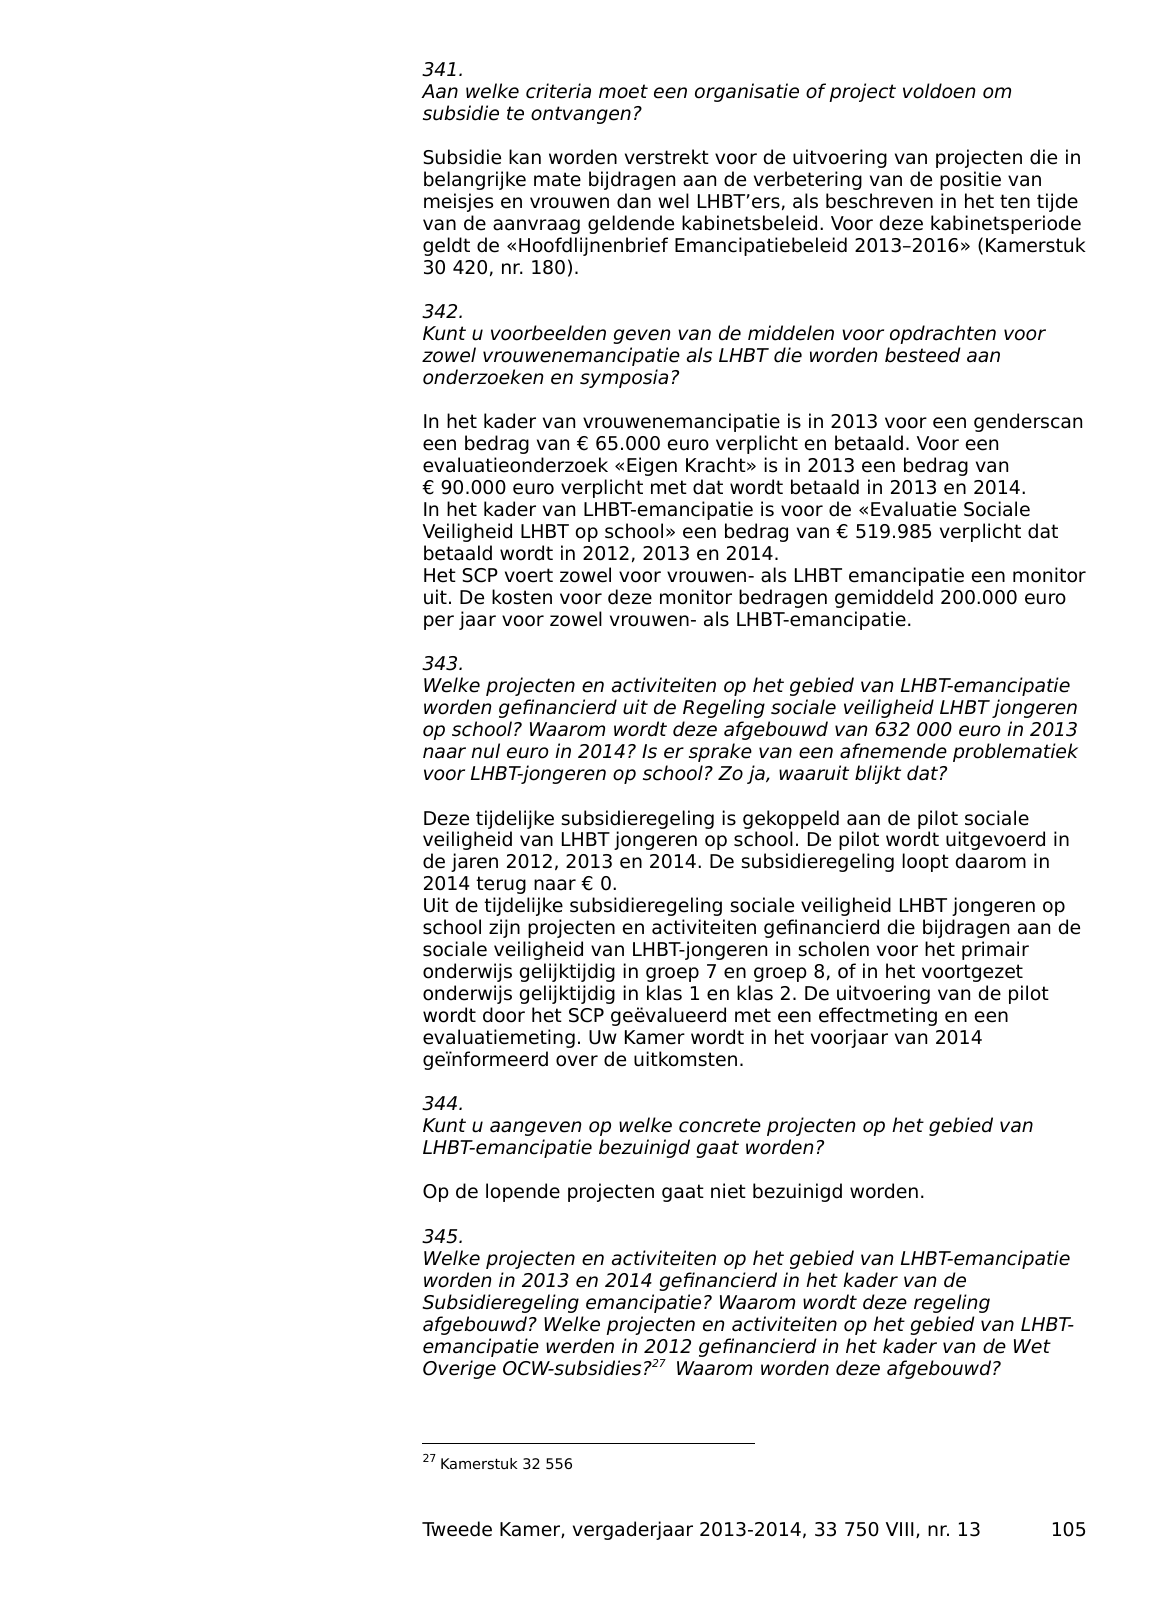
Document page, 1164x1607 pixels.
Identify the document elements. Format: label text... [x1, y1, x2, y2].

text Subsidie kan worden verstrekt voor de uitvoering van projecten die in belangrijke mate bijdragen aan de verbetering van de positie van meisjes en vrouwen dan wel LHBT’ers, als beschreven in het ten tijde van de aanvraag geldende kabinetsbeleid. Voor deze kabinetsperiode geldt de «Hoofdlijnenbrief Emancipatiebeleid 2013–2016» (Kamerstuk 30 420, nr. 180). [422, 147, 1087, 279]
text 344. [422, 1093, 1087, 1115]
text Op de lopende projecten gaat niet bezuinigd worden. [422, 1181, 1087, 1203]
text In het kader van vrouwenemancipatie is in 2013 voor een genderscan een bedrag van € 65.000 euro verplicht en betaald. Voor een evaluatieonderzoek «Eigen Kracht» is in 2013 een bedrag van € 90.000 euro verplicht met dat wordt betaald in 2013 en 2014. [422, 411, 1087, 499]
text Kunt u aangeven op welke concrete projecten op het gebied van LHBT-emancipatie bezuinigd gaat worden? [422, 1115, 1087, 1159]
text Uit de tijdelijke subsidieregeling sociale veiligheid LHBT jongeren op school zijn projecten en activiteiten gefinancierd die bijdragen aan de sociale veiligheid van LHBT-jongeren in scholen voor het primair onderwijs gelijktijdig in groep 7 en groep 8, of in het voortgezet onderwijs gelijktijdig in klas 1 en klas 2. De uitvoering van de pilot wordt door het SCP geëvalueerd met een effectmeting en een evaluatiemeting. Uw Kamer wordt in het voorjaar van 2014 geïnformeerd over de uitkomsten. [422, 895, 1087, 1071]
text In het kader van LHBT-emancipatie is voor de «Evaluatie Sociale Veiligheid LHBT op school» een bedrag van € 519.985 verplicht dat betaald wordt in 2012, 2013 en 2014. [422, 499, 1087, 565]
text Kamerstuk 32 556 [422, 1452, 1087, 1474]
text Welke projecten en activiteiten op het gebied van LHBT-emancipatie worden in 2013 en 2014 gefinancierd in het kader van de Subsidieregeling emancipatie? Waarom wordt deze regeling afgebouwd? Welke projecten en activiteiten op het gebied van LHBT-emancipatie werden in 2012 gefinancierd in het kader van de Wet Overige OCW-subsidies? Waarom worden deze afgebouwd? [422, 1248, 1087, 1379]
text 343. [422, 653, 1087, 675]
text 342. [422, 301, 1087, 323]
text Het SCP voert zowel voor vrouwen- als LHBT emancipatie een monitor uit. De kosten voor deze monitor bedragen gemiddeld 200.000 euro per jaar voor zowel vrouwen- als LHBT-emancipatie. [422, 565, 1087, 631]
text 341. [422, 59, 1087, 81]
text Aan welke criteria moet een organisatie of project voldoen om subsidie te ontvangen? [422, 81, 1087, 125]
text Deze tijdelijke subsidieregeling is gekoppeld aan de pilot sociale veiligheid van LHBT jongeren op school. De pilot wordt uitgevoerd in de jaren 2012, 2013 en 2014. De subsidieregeling loopt daarom in 2014 terug naar € 0. [422, 807, 1087, 895]
text Welke projecten en activiteiten op het gebied van LHBT-emancipatie worden gefinancierd uit de Regeling sociale veiligheid LHBT jongeren op school? Waarom wordt deze afgebouwd van 632 000 euro in 2013 naar nul euro in 2014? Is er sprake van een afnemende problematiek voor LHBT-jongeren op school? Zo ja, waaruit blijkt dat? [422, 675, 1087, 785]
text 345. [422, 1226, 1087, 1248]
text Kunt u voorbeelden geven van de middelen voor opdrachten voor zowel vrouwenemancipatie als LHBT die worden besteed aan onderzoeken en symposia? [422, 323, 1087, 389]
